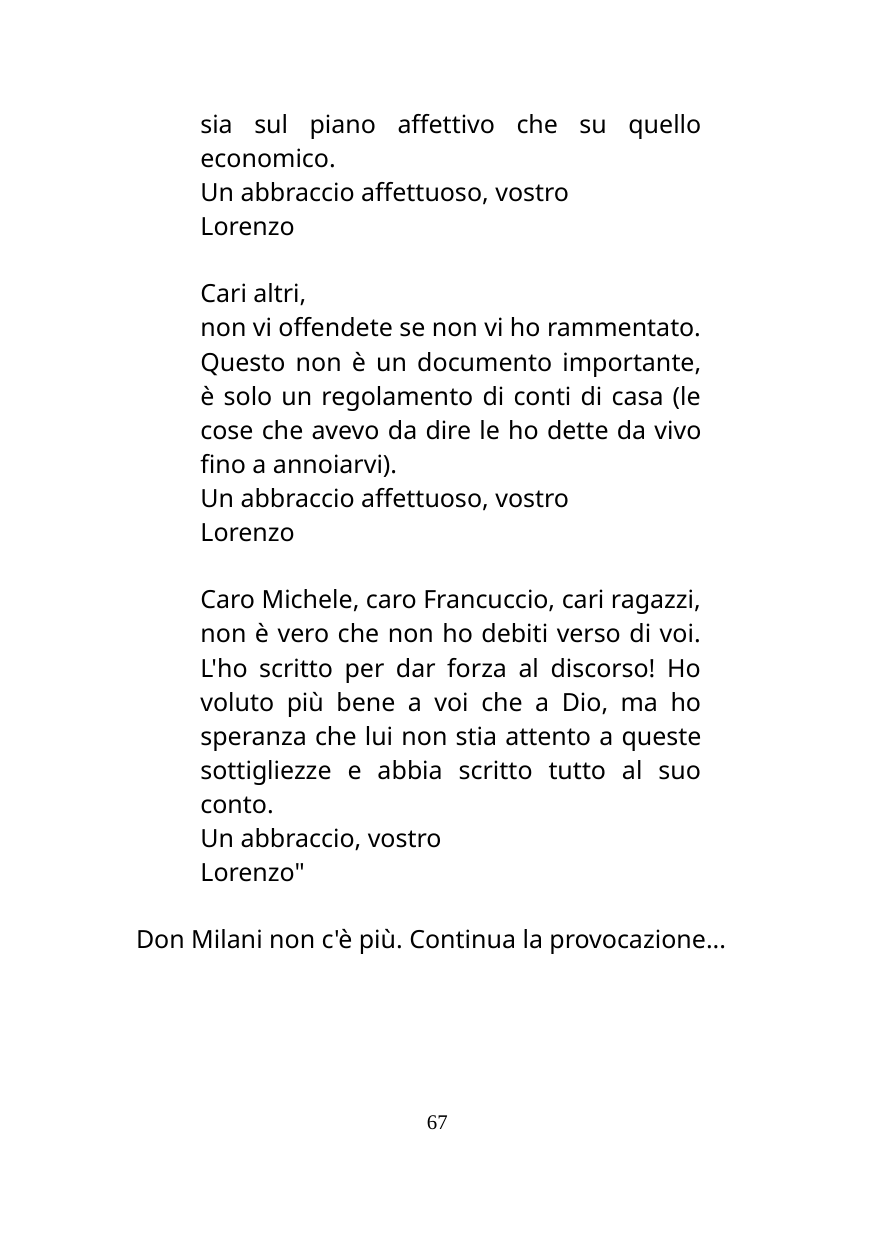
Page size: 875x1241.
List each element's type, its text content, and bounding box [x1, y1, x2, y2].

text Un abbraccio affettuoso, vostro [200, 174, 702, 208]
text Lorenzo [200, 208, 702, 242]
text Caro Michele, caro Francuccio, cari ragazzi, [200, 582, 702, 616]
text Lorenzo [200, 514, 702, 548]
text Don Milani non c'è più. Continua la provocazione... [106, 922, 768, 956]
text sia sul piano affettivo che su quello economico. [200, 106, 702, 174]
text non è vero che non ho debiti verso di voi. L'ho scritto per dar forza al discorso! Ho voluto più bene a voi che a Dio, ma ho speranza che lui non stia attento a queste sottigliezze e abbia scritto tutto al suo conto. [200, 616, 702, 821]
text non vi offendete se non vi ho rammentato. Questo non è un documento importante, è solo un regolamento di conti di casa (le cose che avevo da dire le ho dette da vivo fino a annoiarvi). [200, 310, 702, 480]
text Un abbraccio affettuoso, vostro [200, 480, 702, 514]
text Un abbraccio, vostro [200, 821, 702, 854]
text Lorenzo" [200, 854, 702, 889]
text Cari altri, [200, 276, 702, 310]
